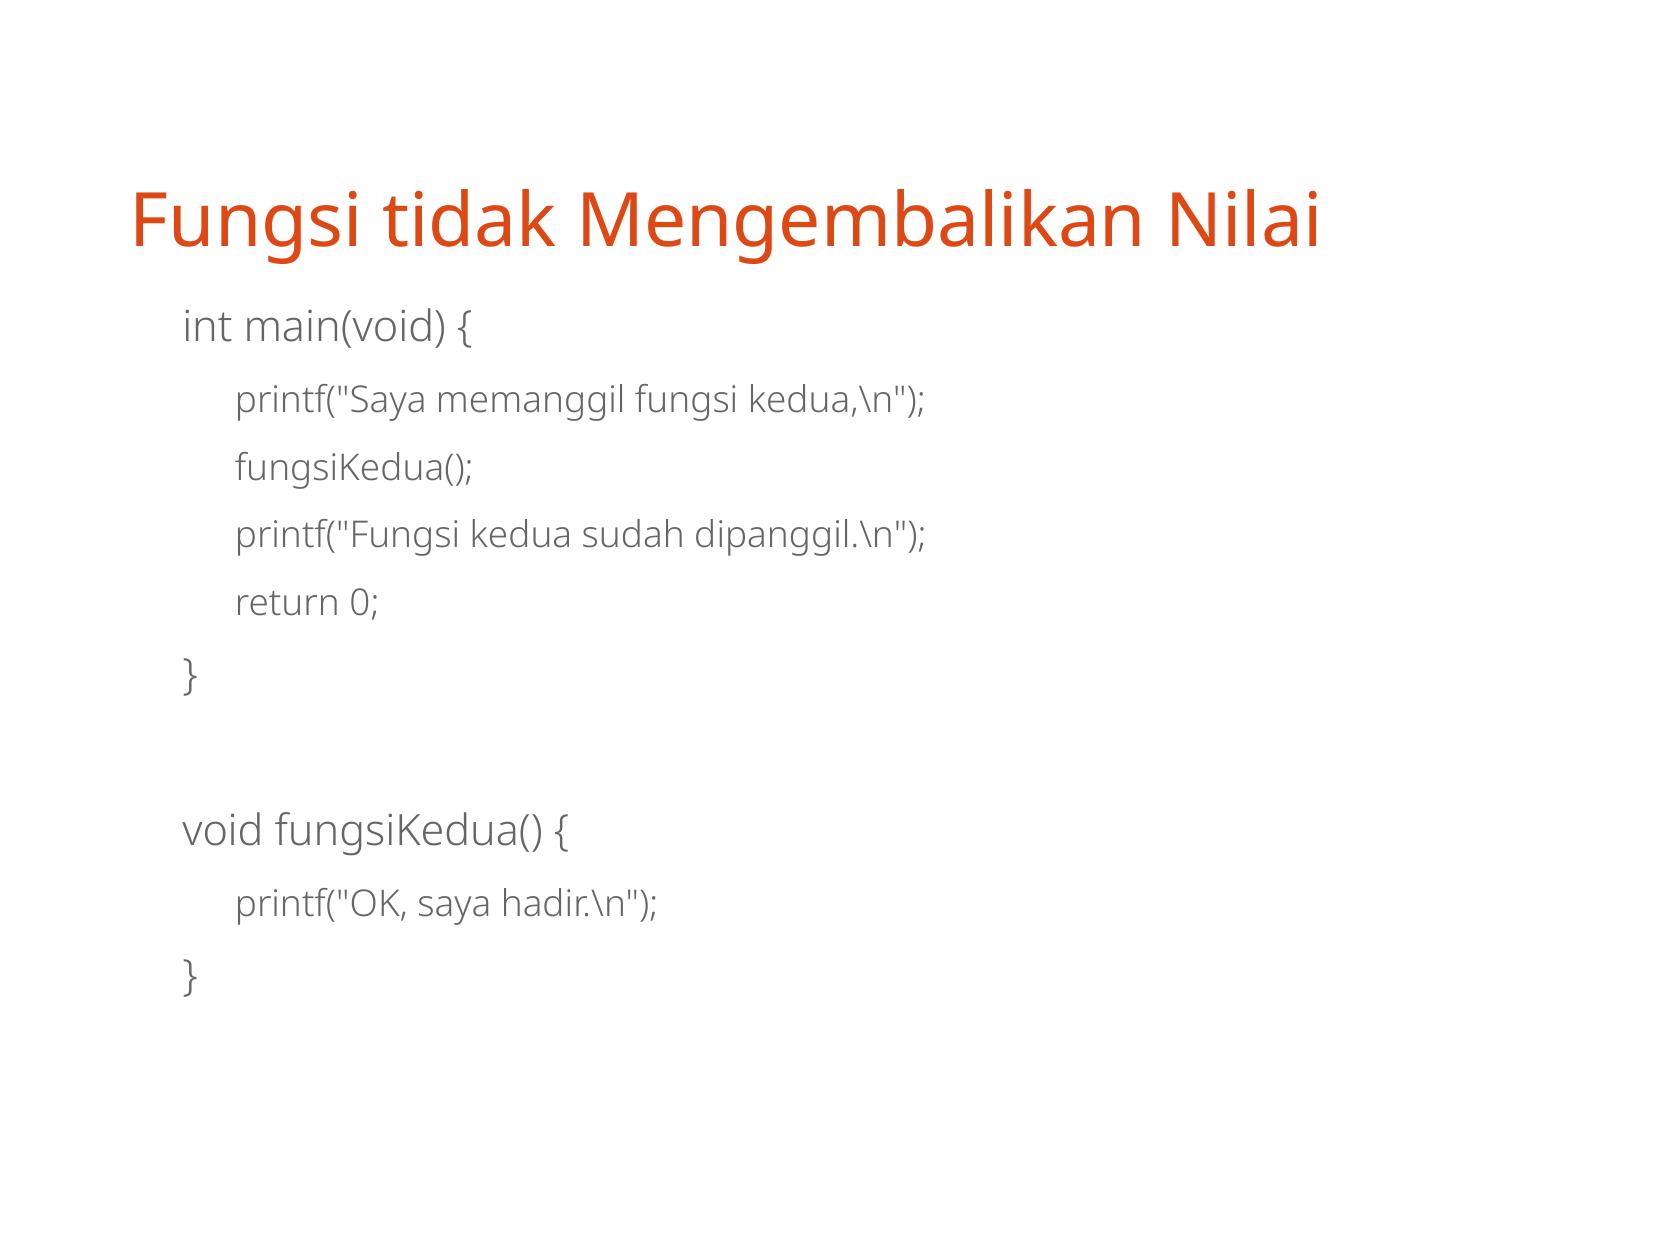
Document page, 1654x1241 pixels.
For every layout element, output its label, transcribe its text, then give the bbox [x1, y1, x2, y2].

list int main(void) { printf("Saya memanggil fungsi kedua,\n"); fungsiKedua(); printf("Fungsi kedua sudah dipanggil.\n"); return 0; } void fungsiKedua() { printf("OK, saya hadir.\n"); } [129, 295, 1518, 1010]
title Fungsi tidak Mengembalikan Nilai [129, 153, 1518, 281]
